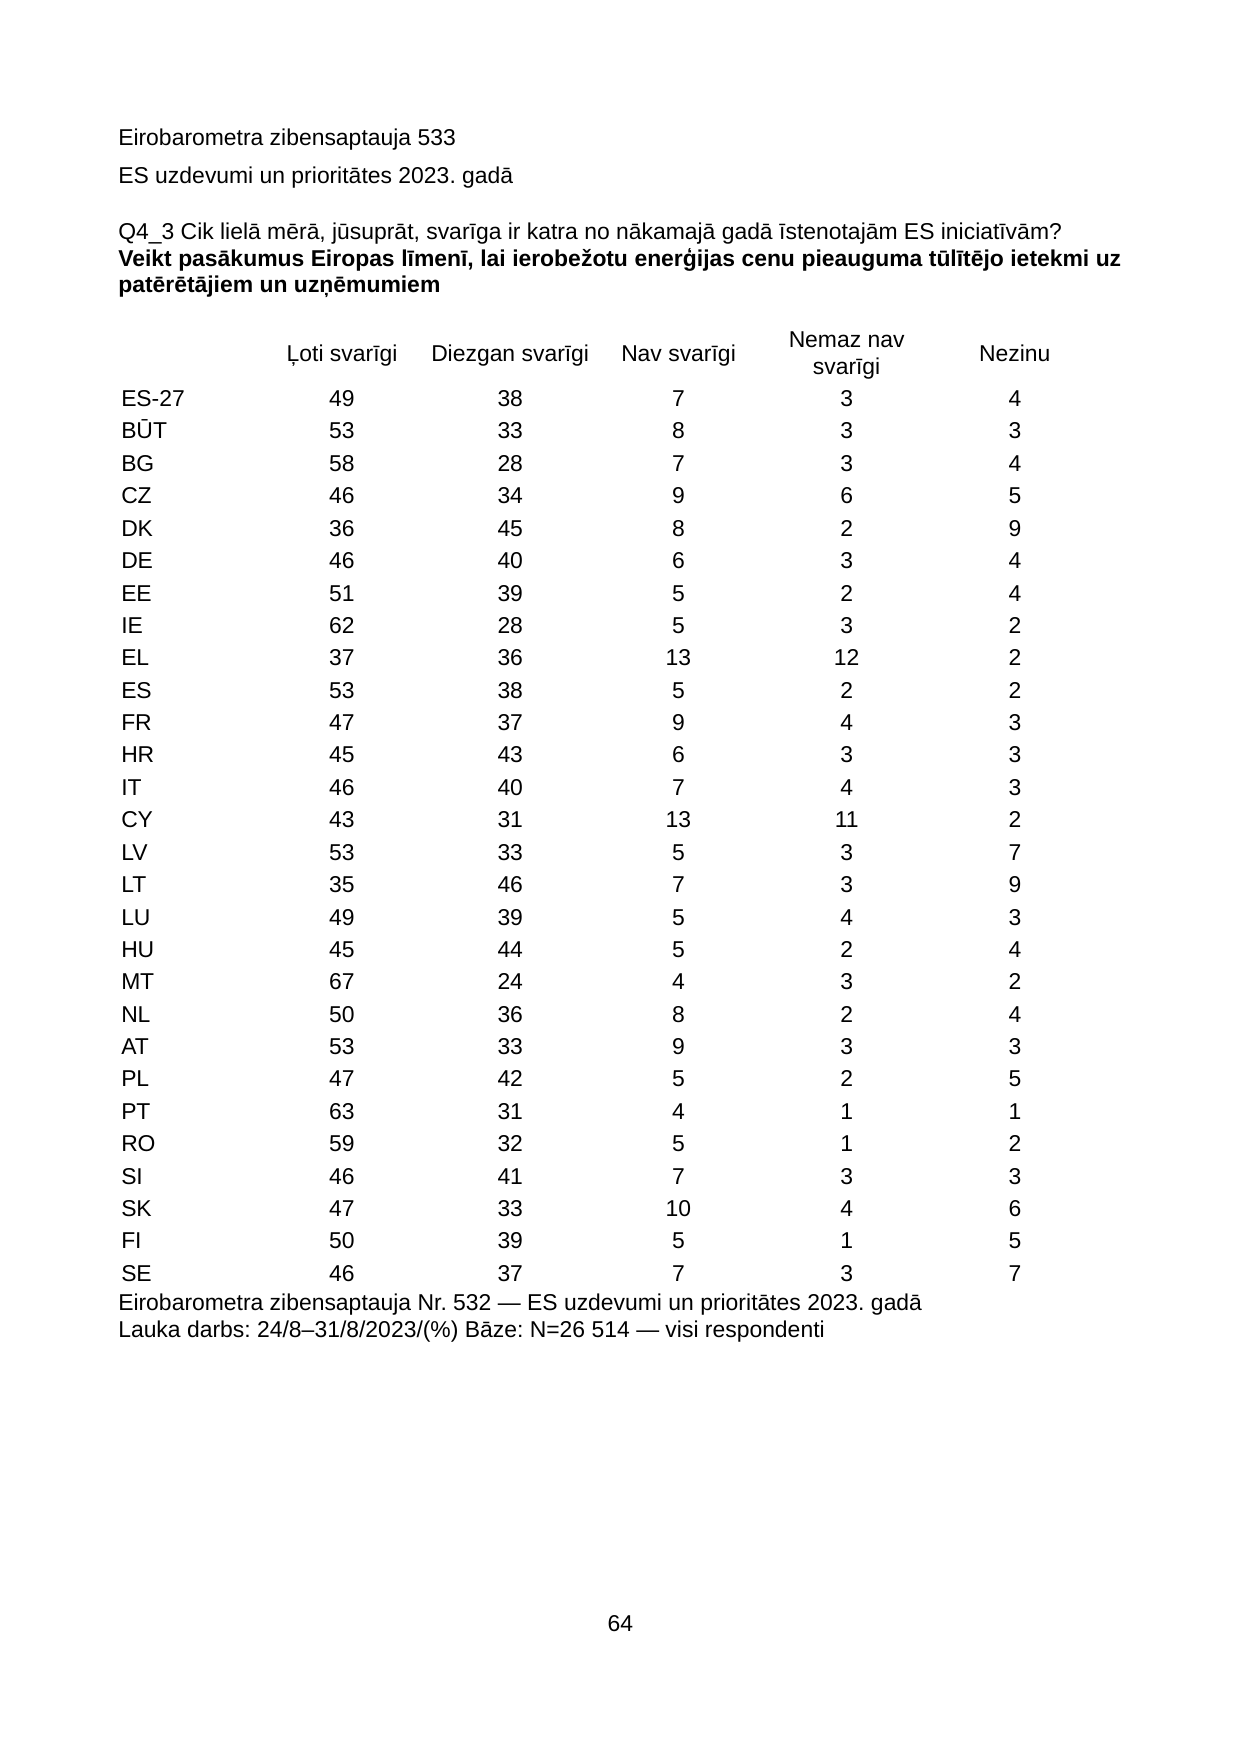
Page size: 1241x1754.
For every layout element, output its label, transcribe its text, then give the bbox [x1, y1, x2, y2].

table_cell 24 [426, 965, 594, 998]
table_cell 3 [762, 739, 931, 771]
table_cell 38 [426, 674, 594, 706]
table_cell 3 [762, 836, 931, 868]
table_cell 53 [258, 674, 426, 706]
table_cell 5 [594, 836, 762, 868]
table_cell IE [118, 609, 258, 641]
table_cell 2 [931, 803, 1099, 836]
table_cell 4 [931, 447, 1099, 479]
table_cell FI [118, 1224, 258, 1257]
table_cell SE [118, 1257, 258, 1289]
table_cell 4 [931, 998, 1099, 1030]
table_cell 28 [426, 609, 594, 641]
table_cell 4 [594, 965, 762, 998]
table_cell 4 [931, 382, 1099, 414]
table_cell 46 [258, 479, 426, 512]
table_cell 5 [594, 1127, 762, 1159]
table_cell 9 [594, 1030, 762, 1062]
table_cell 6 [762, 479, 931, 512]
table_cell 3 [762, 544, 931, 576]
table_cell HR [118, 739, 258, 771]
table_header Nezinu [931, 324, 1099, 382]
table_cell SI [118, 1160, 258, 1192]
table_cell 9 [594, 706, 762, 738]
table_cell 46 [258, 544, 426, 576]
table_cell 7 [931, 836, 1099, 868]
table_cell MT [118, 965, 258, 998]
table_cell 8 [594, 415, 762, 447]
table_cell 10 [594, 1192, 762, 1224]
table_cell EL [118, 641, 258, 674]
table_cell 3 [931, 706, 1099, 738]
table_cell BŪT [118, 415, 258, 447]
table_cell 7 [594, 382, 762, 414]
table_cell 41 [426, 1160, 594, 1192]
table_cell 39 [426, 1224, 594, 1257]
table_cell 33 [426, 1030, 594, 1062]
table_cell 39 [426, 576, 594, 609]
table_cell 50 [258, 1224, 426, 1257]
table_cell 2 [762, 674, 931, 706]
table_cell SK [118, 1192, 258, 1224]
table_cell 2 [931, 609, 1099, 641]
table_cell 37 [258, 641, 426, 674]
table_cell 58 [258, 447, 426, 479]
table_cell 7 [931, 1257, 1099, 1289]
table_cell 3 [931, 1160, 1099, 1192]
table_cell 3 [762, 868, 931, 900]
table_cell 42 [426, 1063, 594, 1095]
table_cell 4 [931, 544, 1099, 576]
table_cell 13 [594, 641, 762, 674]
table_cell DK [118, 512, 258, 544]
table_cell 33 [426, 415, 594, 447]
table_cell 40 [426, 771, 594, 803]
table_cell 47 [258, 1063, 426, 1095]
table_cell 59 [258, 1127, 426, 1159]
table_cell 62 [258, 609, 426, 641]
table_cell 3 [762, 609, 931, 641]
table_cell 12 [762, 641, 931, 674]
text Veikt pasākumus Eiropas līmenī, lai ierobežotu enerģijas cenu pieauguma tūlītējo ietekmi uz patērētājiem un uzņēmumiem [118, 244, 1122, 297]
table_cell PT [118, 1095, 258, 1127]
table_cell 4 [594, 1095, 762, 1127]
table_header Diezgan svarīgi [426, 324, 594, 382]
table_cell 1 [762, 1127, 931, 1159]
table_cell 4 [762, 900, 931, 933]
table_cell 3 [931, 900, 1099, 933]
table_cell 46 [426, 868, 594, 900]
table_cell 2 [931, 965, 1099, 998]
table_cell 50 [258, 998, 426, 1030]
table_cell 6 [931, 1192, 1099, 1224]
table_cell 35 [258, 868, 426, 900]
table_cell 5 [931, 479, 1099, 512]
table_cell NL [118, 998, 258, 1030]
table_cell 40 [426, 544, 594, 576]
table_cell 3 [762, 1160, 931, 1192]
table_cell 5 [931, 1063, 1099, 1095]
table_cell 45 [258, 933, 426, 965]
table_cell 2 [931, 674, 1099, 706]
table_cell 5 [931, 1224, 1099, 1257]
table_cell 39 [426, 900, 594, 933]
table_cell 37 [426, 706, 594, 738]
table_header Nav svarīgi [594, 324, 762, 382]
table_cell 46 [258, 1257, 426, 1289]
table_cell 7 [594, 1160, 762, 1192]
table_cell 31 [426, 803, 594, 836]
table_cell 4 [762, 771, 931, 803]
table_cell 63 [258, 1095, 426, 1127]
table_cell 3 [762, 415, 931, 447]
table_cell 1 [931, 1095, 1099, 1127]
table_cell ES-27 [118, 382, 258, 414]
text Eirobarometra zibensaptauja Nr. 532 — ES uzdevumi un prioritātes 2023. gadā [118, 1289, 1122, 1316]
table_header Nemaz nav svarīgi [762, 324, 931, 382]
table_cell 47 [258, 1192, 426, 1224]
table_cell 7 [594, 771, 762, 803]
table_cell 36 [426, 998, 594, 1030]
table_cell 2 [762, 998, 931, 1030]
table_cell 11 [762, 803, 931, 836]
table_cell 43 [426, 739, 594, 771]
table_cell 2 [762, 512, 931, 544]
table_cell 3 [762, 1030, 931, 1062]
table_cell 3 [762, 382, 931, 414]
table_cell 34 [426, 479, 594, 512]
table_cell 49 [258, 382, 426, 414]
table_cell BG [118, 447, 258, 479]
table_cell 7 [594, 447, 762, 479]
table_cell 3 [931, 771, 1099, 803]
table_cell 33 [426, 836, 594, 868]
table_header [118, 324, 258, 382]
table_cell HU [118, 933, 258, 965]
table_cell 13 [594, 803, 762, 836]
table_cell 44 [426, 933, 594, 965]
table_cell 36 [426, 641, 594, 674]
table_cell 3 [762, 1257, 931, 1289]
table_cell 2 [931, 1127, 1099, 1159]
table_cell 46 [258, 771, 426, 803]
table_cell DE [118, 544, 258, 576]
table_cell 5 [594, 609, 762, 641]
table_cell 6 [594, 739, 762, 771]
table_cell 1 [762, 1095, 931, 1127]
table_cell 28 [426, 447, 594, 479]
table_cell 3 [762, 965, 931, 998]
table_cell 5 [594, 1224, 762, 1257]
table_cell 4 [762, 706, 931, 738]
table_cell 46 [258, 1160, 426, 1192]
table_cell 7 [594, 868, 762, 900]
table_cell 9 [931, 512, 1099, 544]
table_cell 32 [426, 1127, 594, 1159]
text Lauka darbs: 24/8–31/8/2023/(%) Bāze: N=26 514 — visi respondenti [118, 1316, 1122, 1342]
table_cell IT [118, 771, 258, 803]
table_cell 31 [426, 1095, 594, 1127]
table_cell 4 [931, 576, 1099, 609]
table_cell LV [118, 836, 258, 868]
table_cell 9 [931, 868, 1099, 900]
table_cell 53 [258, 836, 426, 868]
table_cell 45 [258, 739, 426, 771]
table_cell 4 [931, 933, 1099, 965]
table_cell 37 [426, 1257, 594, 1289]
table_cell 2 [931, 641, 1099, 674]
table_cell LU [118, 900, 258, 933]
table_cell 5 [594, 900, 762, 933]
table_cell 6 [594, 544, 762, 576]
table_cell 2 [762, 1063, 931, 1095]
table_cell LT [118, 868, 258, 900]
table_cell 5 [594, 576, 762, 609]
table_cell 3 [762, 447, 931, 479]
table_cell 8 [594, 998, 762, 1030]
table_header Ļoti svarīgi [258, 324, 426, 382]
table_cell 36 [258, 512, 426, 544]
table_cell 53 [258, 1030, 426, 1062]
table_cell 2 [762, 576, 931, 609]
table_cell 1 [762, 1224, 931, 1257]
table_cell 45 [426, 512, 594, 544]
table_cell FR [118, 706, 258, 738]
table_cell RO [118, 1127, 258, 1159]
table_cell 3 [931, 415, 1099, 447]
table_cell 51 [258, 576, 426, 609]
table_cell CY [118, 803, 258, 836]
table_cell 67 [258, 965, 426, 998]
table_cell 9 [594, 479, 762, 512]
table_cell 5 [594, 674, 762, 706]
table_cell 33 [426, 1192, 594, 1224]
table_cell 49 [258, 900, 426, 933]
table_cell 8 [594, 512, 762, 544]
table_cell 2 [762, 933, 931, 965]
table_cell AT [118, 1030, 258, 1062]
table_cell 5 [594, 1063, 762, 1095]
table_cell CZ [118, 479, 258, 512]
table_cell 43 [258, 803, 426, 836]
table_cell ES [118, 674, 258, 706]
table_cell 5 [594, 933, 762, 965]
table_cell 38 [426, 382, 594, 414]
table_cell PL [118, 1063, 258, 1095]
table_cell 7 [594, 1257, 762, 1289]
table_cell 3 [931, 739, 1099, 771]
table_cell 4 [762, 1192, 931, 1224]
table_cell EE [118, 576, 258, 609]
table_cell 3 [931, 1030, 1099, 1062]
table_cell 53 [258, 415, 426, 447]
table_cell 47 [258, 706, 426, 738]
text Q4_3 Cik lielā mērā, jūsuprāt, svarīga ir katra no nākamajā gadā īstenotajām ES iniciatīvām? [118, 218, 1122, 244]
